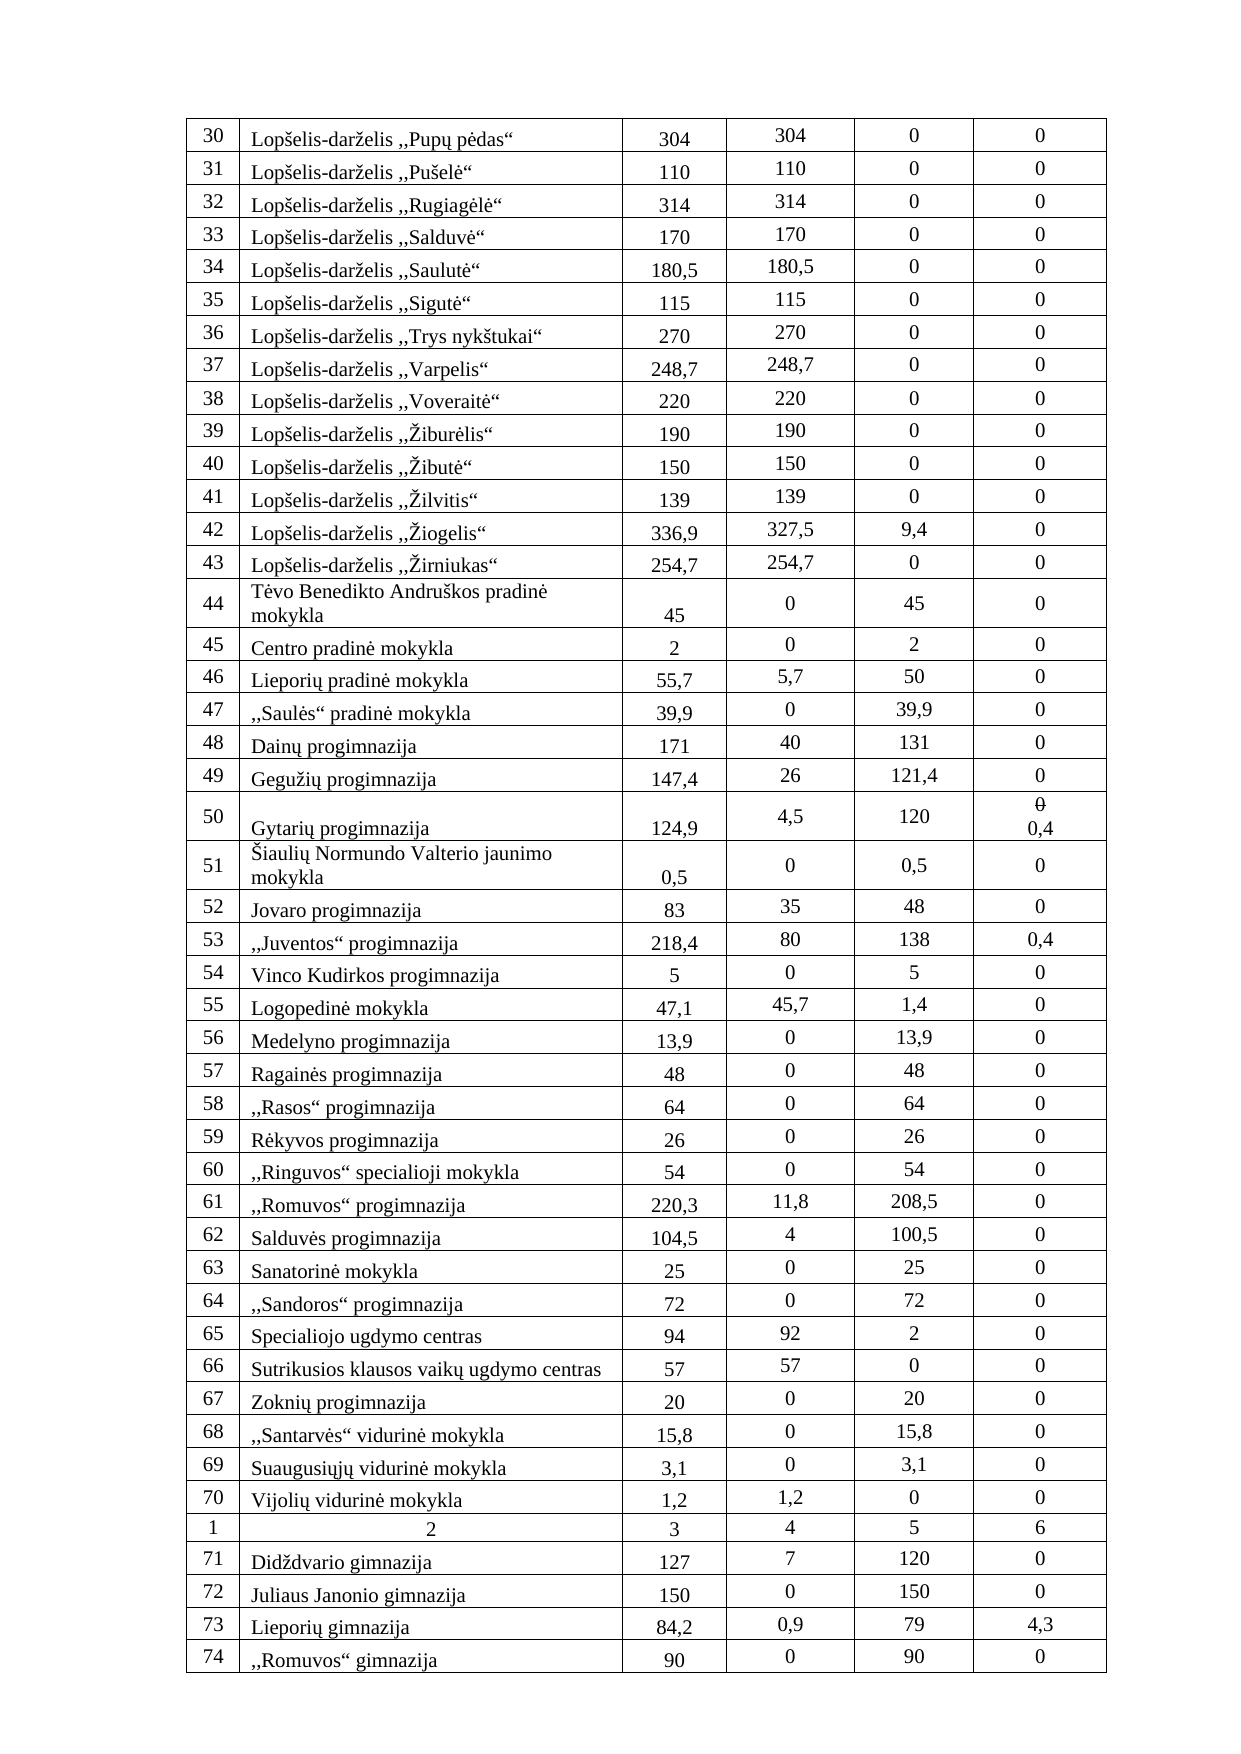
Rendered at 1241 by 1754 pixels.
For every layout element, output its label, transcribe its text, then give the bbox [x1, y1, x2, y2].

table_cell 9,4 [855, 513, 973, 545]
table_cell 0 [974, 1087, 1106, 1119]
table_cell Lopšelis-darželis ,,Voveraitė“ [240, 382, 622, 413]
table_cell 0 [974, 415, 1106, 446]
table_cell 62 [187, 1218, 239, 1250]
table_cell 2 [623, 628, 726, 659]
table_cell 150 [623, 1575, 726, 1607]
table_cell 42 [187, 513, 239, 545]
table_cell 48 [623, 1054, 726, 1086]
table_cell 180,5 [623, 250, 726, 282]
table_cell 147,4 [623, 759, 726, 791]
table_cell 0 [727, 1448, 854, 1480]
table_cell 0 [974, 1021, 1106, 1053]
table_cell 0 [727, 628, 854, 659]
table_cell 0 [974, 890, 1106, 922]
table_cell 45 [855, 579, 973, 627]
table_cell Medelyno progimnazija [240, 1021, 622, 1053]
table_cell 218,4 [623, 923, 726, 955]
table_cell 58 [187, 1087, 239, 1119]
table_cell 54 [855, 1153, 973, 1184]
table_cell 314 [727, 185, 854, 217]
table_cell 54 [623, 1153, 726, 1184]
table_cell 2 [855, 1317, 973, 1348]
table_cell 0 [974, 1640, 1106, 1672]
table_cell 0 [855, 1481, 973, 1512]
table_cell 35 [727, 890, 854, 922]
table_cell Šiaulių Normundo Valterio jaunimo mokykla [240, 841, 622, 889]
table_cell 254,7 [727, 546, 854, 577]
table_cell 47 [187, 693, 239, 725]
table_cell 5 [623, 956, 726, 987]
table_cell 0 [974, 283, 1106, 315]
table_cell 1,4 [855, 989, 973, 1020]
table_cell 0 [974, 628, 1106, 659]
table_cell 48 [855, 1054, 973, 1086]
table_cell 0,5 [623, 841, 726, 889]
table_cell 34 [187, 250, 239, 282]
table_cell Lopšelis-darželis ,,Pušelė“ [240, 152, 622, 184]
table_cell Lopšelis-darželis ,,Sigutė“ [240, 283, 622, 315]
table_cell Rėkyvos progimnazija [240, 1120, 622, 1152]
table_cell 100,5 [855, 1218, 973, 1250]
table_cell 15,8 [855, 1415, 973, 1447]
table_cell 190 [623, 415, 726, 446]
table_cell 0 [855, 349, 973, 381]
table_cell 0 [727, 1284, 854, 1316]
table_cell 0 [727, 1640, 854, 1672]
table_cell 115 [623, 283, 726, 315]
table_cell 0 [855, 119, 973, 151]
table_cell 0 [974, 1251, 1106, 1283]
table_cell Tėvo Benedikto Andruškos pradinė mokykla [240, 579, 622, 627]
table_cell 1 [187, 1514, 239, 1541]
table_cell 0 [727, 1120, 854, 1152]
table_cell 1,2 [623, 1481, 726, 1512]
table_cell 72 [623, 1284, 726, 1316]
table_cell 0 [855, 382, 973, 413]
table_cell 120 [855, 792, 973, 840]
table_cell 70 [187, 1481, 239, 1512]
table_cell 0 [727, 1087, 854, 1119]
table_cell 5 [855, 1514, 973, 1541]
table_cell 54 [187, 956, 239, 987]
table_cell 13,9 [855, 1021, 973, 1053]
table_cell 131 [855, 726, 973, 758]
table_cell 73 [187, 1608, 239, 1639]
table_cell ,,Santarvės“ vidurinė mokykla [240, 1415, 622, 1447]
table_cell ,,Ringuvos“ specialioji mokykla [240, 1153, 622, 1184]
table_cell 44 [187, 579, 239, 627]
table_cell Sutrikusios klausos vaikų ugdymo centras [240, 1350, 622, 1381]
table_cell 139 [623, 480, 726, 512]
table_cell 26 [727, 759, 854, 791]
table_cell 0 [974, 726, 1106, 758]
table_cell 60 [187, 1153, 239, 1184]
table_cell 0 [974, 316, 1106, 348]
table_cell 83 [623, 890, 726, 922]
table_cell 115 [727, 283, 854, 315]
table_cell 120 [855, 1542, 973, 1574]
table_cell Centro pradinė mokykla [240, 628, 622, 659]
table_cell 56 [187, 1021, 239, 1053]
table_cell 110 [727, 152, 854, 184]
table_cell Lopšelis-darželis ,,Salduvė“ [240, 218, 622, 249]
table_cell 0 [855, 546, 973, 577]
table_cell 11,8 [727, 1185, 854, 1217]
table_cell 0 [974, 1350, 1106, 1381]
table_cell 0 [974, 1575, 1106, 1607]
table_cell 0 [855, 152, 973, 184]
table_cell 31 [187, 152, 239, 184]
table_cell 0 [727, 1575, 854, 1607]
table_cell 0 [727, 1054, 854, 1086]
table_cell 3 [623, 1514, 726, 1541]
table_cell 46 [187, 661, 239, 692]
table_cell 40 [727, 726, 854, 758]
table_cell 48 [187, 726, 239, 758]
table_cell 33 [187, 218, 239, 249]
table_cell 0 [855, 1350, 973, 1381]
table_cell Lopšelis-darželis ,,Pupų pėdas“ [240, 119, 622, 151]
table_cell 170 [623, 218, 726, 249]
table_cell 0 [855, 218, 973, 249]
table_cell Gytarių progimnazija [240, 792, 622, 840]
table_cell 37 [187, 349, 239, 381]
table_cell 0 [974, 693, 1106, 725]
table_cell 138 [855, 923, 973, 955]
table_cell 170 [727, 218, 854, 249]
table_cell 124,9 [623, 792, 726, 840]
table_cell 0 [974, 579, 1106, 627]
table_cell Dainų progimnazija [240, 726, 622, 758]
table_cell 0 [974, 349, 1106, 381]
table_cell 0 [974, 1415, 1106, 1447]
table_cell 0,5 [855, 841, 973, 889]
table_cell 270 [727, 316, 854, 348]
table_cell 25 [855, 1251, 973, 1283]
table_cell 0 [974, 152, 1106, 184]
table_cell 84,2 [623, 1608, 726, 1639]
table_cell 314 [623, 185, 726, 217]
table_cell 0 [974, 447, 1106, 479]
table_cell 36 [187, 316, 239, 348]
table_cell 72 [187, 1575, 239, 1607]
table_cell 59 [187, 1120, 239, 1152]
table_cell 4 [727, 1514, 854, 1541]
table_cell 150 [855, 1575, 973, 1607]
table_cell 0 [727, 1251, 854, 1283]
table_cell 63 [187, 1251, 239, 1283]
table_cell 0 [855, 415, 973, 446]
table_cell 1,2 [727, 1481, 854, 1512]
table_cell Salduvės progimnazija [240, 1218, 622, 1250]
table_cell 0 [727, 956, 854, 987]
table_cell 0 [727, 579, 854, 627]
table_cell Zoknių progimnazija [240, 1382, 622, 1414]
table_cell 0 [727, 841, 854, 889]
table_cell 32 [187, 185, 239, 217]
table_cell 0 [855, 447, 973, 479]
table_cell 92 [727, 1317, 854, 1348]
table_cell 35 [187, 283, 239, 315]
table_cell 0 [974, 382, 1106, 413]
table_cell 45,7 [727, 989, 854, 1020]
table_cell Jovaro progimnazija [240, 890, 622, 922]
table_cell 13,9 [623, 1021, 726, 1053]
table_cell 0 [974, 250, 1106, 282]
table_cell 39,9 [855, 693, 973, 725]
table_cell ,,Romuvos“ gimnazija [240, 1640, 622, 1672]
table_cell 0 [855, 316, 973, 348]
table_cell 127 [623, 1542, 726, 1574]
table_cell 67 [187, 1382, 239, 1414]
table_cell 41 [187, 480, 239, 512]
table_cell Ragainės progimnazija [240, 1054, 622, 1086]
table_cell 0 [974, 119, 1106, 151]
table_cell 0 [974, 513, 1106, 545]
table_cell 5 [855, 956, 973, 987]
table_cell 121,4 [855, 759, 973, 791]
table_cell 50 [855, 661, 973, 692]
table_cell ,,Rasos“ progimnazija [240, 1087, 622, 1119]
table_cell 0 [974, 1218, 1106, 1250]
table_cell Suaugusiųjų vidurinė mokykla [240, 1448, 622, 1480]
table_cell 0 [727, 1021, 854, 1053]
table_cell 0 [855, 480, 973, 512]
table_cell 57 [623, 1350, 726, 1381]
table_cell Lopšelis-darželis ,,Rugiagėlė“ [240, 185, 622, 217]
table_cell 0 [974, 218, 1106, 249]
table_cell ,,Saulės“ pradinė mokykla [240, 693, 622, 725]
table_cell 180,5 [727, 250, 854, 282]
table_cell 4,3 [974, 1608, 1106, 1639]
table_cell 0 [974, 661, 1106, 692]
table_cell 0 [974, 1481, 1106, 1512]
table_cell 6 [974, 1514, 1106, 1541]
table_cell 64 [855, 1087, 973, 1119]
table_cell Lopšelis-darželis ,,Žirniukas“ [240, 546, 622, 577]
table_cell Lieporių pradinė mokykla [240, 661, 622, 692]
table_cell 38 [187, 382, 239, 413]
table_cell ,,Sandoros“ progimnazija [240, 1284, 622, 1316]
table_cell 74 [187, 1640, 239, 1672]
table_cell 110 [623, 152, 726, 184]
table_cell 0 [974, 1054, 1106, 1086]
table_cell 80 [727, 923, 854, 955]
table_cell 69 [187, 1448, 239, 1480]
table_cell 3,1 [855, 1448, 973, 1480]
table_cell 327,5 [727, 513, 854, 545]
table_cell 72 [855, 1284, 973, 1316]
table_cell 20 [855, 1382, 973, 1414]
table_cell ,,Juventos“ progimnazija [240, 923, 622, 955]
table_cell 48 [855, 890, 973, 922]
table_cell 57 [187, 1054, 239, 1086]
table_cell 104,5 [623, 1218, 726, 1250]
table_cell 61 [187, 1185, 239, 1217]
table_cell 55 [187, 989, 239, 1020]
table_cell 0 [974, 956, 1106, 987]
table_cell 0 0,4 [974, 792, 1106, 840]
table_cell 248,7 [727, 349, 854, 381]
table_cell 94 [623, 1317, 726, 1348]
table_cell 90 [855, 1640, 973, 1672]
table_cell 71 [187, 1542, 239, 1574]
table_cell 2 [240, 1514, 622, 1541]
table_cell 0 [974, 841, 1106, 889]
table_cell 304 [623, 119, 726, 151]
table_cell 0 [974, 1185, 1106, 1217]
table_cell 220,3 [623, 1185, 726, 1217]
table_cell ,,Romuvos“ progimnazija [240, 1185, 622, 1217]
table_cell Lopšelis-darželis ,,Saulutė“ [240, 250, 622, 282]
table_cell 64 [623, 1087, 726, 1119]
table_cell 0 [855, 283, 973, 315]
table_cell 0 [974, 480, 1106, 512]
table_cell Lopšelis-darželis ,,Žibutė“ [240, 447, 622, 479]
table_cell 0 [855, 250, 973, 282]
table_cell 47,1 [623, 989, 726, 1020]
table_cell 51 [187, 841, 239, 889]
table_cell 45 [187, 628, 239, 659]
table_cell 139 [727, 480, 854, 512]
table_cell 0 [974, 1317, 1106, 1348]
table_cell 26 [623, 1120, 726, 1152]
table_cell 39,9 [623, 693, 726, 725]
table_cell 171 [623, 726, 726, 758]
table_cell 25 [623, 1251, 726, 1283]
table_cell 254,7 [623, 546, 726, 577]
table_cell 0 [974, 1382, 1106, 1414]
table_cell 0 [974, 1542, 1106, 1574]
table_cell 30 [187, 119, 239, 151]
table_cell 0 [727, 1415, 854, 1447]
table_cell 53 [187, 923, 239, 955]
table_cell 7 [727, 1542, 854, 1574]
table_cell 0 [727, 1153, 854, 1184]
table_cell 0,4 [974, 923, 1106, 955]
table_cell 150 [623, 447, 726, 479]
table_cell 336,9 [623, 513, 726, 545]
table_cell 208,5 [855, 1185, 973, 1217]
table_cell 0,9 [727, 1608, 854, 1639]
table_cell 0 [727, 1382, 854, 1414]
table_cell 15,8 [623, 1415, 726, 1447]
table_cell 270 [623, 316, 726, 348]
table_cell Lopšelis-darželis ,,Žiburėlis“ [240, 415, 622, 446]
table_cell 79 [855, 1608, 973, 1639]
table_cell 50 [187, 792, 239, 840]
table_cell 0 [974, 989, 1106, 1020]
table_cell 190 [727, 415, 854, 446]
table_cell Lopšelis-darželis ,,Varpelis“ [240, 349, 622, 381]
table_cell 20 [623, 1382, 726, 1414]
table_cell 55,7 [623, 661, 726, 692]
table_cell 150 [727, 447, 854, 479]
table_cell 49 [187, 759, 239, 791]
table_cell 220 [623, 382, 726, 413]
table_cell 26 [855, 1120, 973, 1152]
table_cell 248,7 [623, 349, 726, 381]
table_cell Lopšelis-darželis ,,Žiogelis“ [240, 513, 622, 545]
table_cell 0 [974, 1284, 1106, 1316]
table_cell 0 [727, 693, 854, 725]
table_cell 66 [187, 1350, 239, 1381]
table_cell Vinco Kudirkos progimnazija [240, 956, 622, 987]
table_cell 2 [855, 628, 973, 659]
table_cell 304 [727, 119, 854, 151]
table_cell Logopedinė mokykla [240, 989, 622, 1020]
table_cell Gegužių progimnazija [240, 759, 622, 791]
table_cell 39 [187, 415, 239, 446]
table_cell 0 [974, 759, 1106, 791]
table_cell 64 [187, 1284, 239, 1316]
table_cell 45 [623, 579, 726, 627]
table_cell 43 [187, 546, 239, 577]
table_cell 0 [974, 185, 1106, 217]
table_cell 68 [187, 1415, 239, 1447]
table_cell 0 [974, 1120, 1106, 1152]
table_cell Lopšelis-darželis ,,Trys nykštukai“ [240, 316, 622, 348]
table_cell 0 [974, 546, 1106, 577]
table_cell 65 [187, 1317, 239, 1348]
table_cell Juliaus Janonio gimnazija [240, 1575, 622, 1607]
table_cell 52 [187, 890, 239, 922]
table_cell Specialiojo ugdymo centras [240, 1317, 622, 1348]
table_cell Lieporių gimnazija [240, 1608, 622, 1639]
table_cell 57 [727, 1350, 854, 1381]
table_cell 0 [974, 1448, 1106, 1480]
table_cell Vijolių vidurinė mokykla [240, 1481, 622, 1512]
table_cell 4,5 [727, 792, 854, 840]
table_cell 220 [727, 382, 854, 413]
table_cell 4 [727, 1218, 854, 1250]
table_cell 0 [974, 1153, 1106, 1184]
table_cell Didždvario gimnazija [240, 1542, 622, 1574]
table_cell 5,7 [727, 661, 854, 692]
table_cell 0 [855, 185, 973, 217]
table_cell Sanatorinė mokykla [240, 1251, 622, 1283]
table_cell 40 [187, 447, 239, 479]
table_cell 3,1 [623, 1448, 726, 1480]
table_cell 90 [623, 1640, 726, 1672]
table_cell Lopšelis-darželis ,,Žilvitis“ [240, 480, 622, 512]
